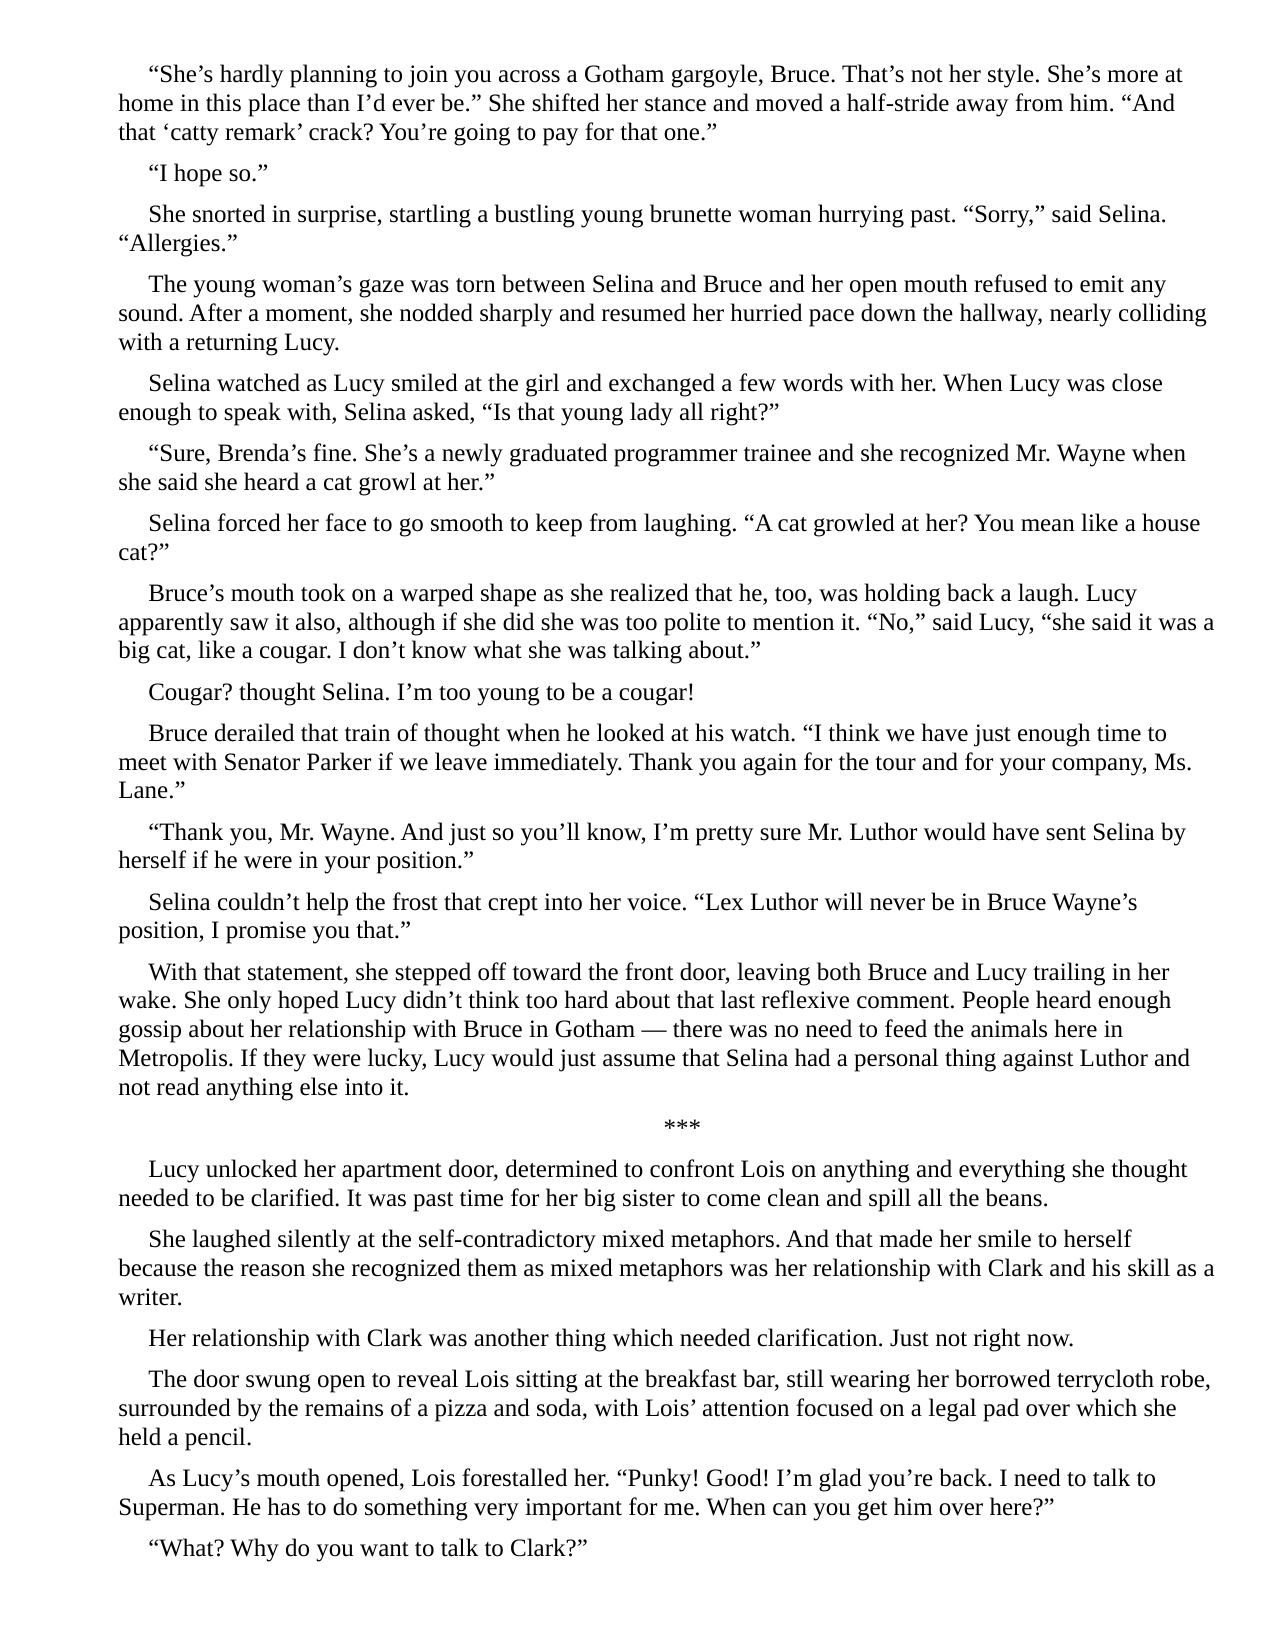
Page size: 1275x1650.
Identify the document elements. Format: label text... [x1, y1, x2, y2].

text As Lucy’s mouth opened, Lois forestalled her. “Punky! Good! I’m glad you’re back. I need to talk to Superman. He has to do something very important for me. When can you get him over here?” [118, 1463, 1216, 1520]
text She snorted in surprise, startling a bustling young brunette woman hurrying past. “Sorry,” said Selina. “Allergies.” [118, 199, 1216, 257]
text “I hope so.” [118, 158, 1216, 187]
text Selina watched as Lucy smiled at the girl and exchanged a few words with her. When Lucy was close enough to speak with, Selina asked, “Is that young lady all right?” [118, 368, 1216, 425]
text Bruce derailed that train of thought when he looked at his watch. “I think we have just enough time to meet with Senator Parker if we leave immediately. Thank you again for the tour and for your company, Ms. Lane.” [118, 718, 1216, 804]
text The door swung open to reveal Lois sitting at the breakfast bar, still wearing her borrowed terrycloth robe, surrounded by the remains of a pizza and soda, with Lois’ attention focused on a legal pad over which she held a pencil. [118, 1364, 1216, 1450]
text *** [118, 1113, 1216, 1142]
text Lucy unlocked her apartment door, determined to confront Lois on anything and everything she thought needed to be clarified. It was past time for her big sister to come clean and spill all the beans. [118, 1154, 1216, 1212]
text “Thank you, Mr. Wayne. And just so you’ll know, I’m pretty sure Mr. Luthor would have sent Selina by herself if he were in your position.” [118, 817, 1216, 874]
text “Sure, Brenda’s fine. She’s a newly graduated programmer trainee and she recognized Mr. Wayne when she said she heard a cat growl at her.” [118, 438, 1216, 495]
text Bruce’s mouth took on a warped shape as she realized that he, too, was holding back a laugh. Lucy apparently saw it also, although if she did she was too polite to mention it. “No,” said Lucy, “she said it was a big cat, like a cougar. I don’t know what she was talking about.” [118, 578, 1216, 664]
text The young woman’s gaze was torn between Selina and Bruce and her open mouth refused to emit any sound. After a moment, she nodded sharply and resumed her hurried pace down the hallway, nearly colliding with a returning Lucy. [118, 269, 1216, 355]
text Selina couldn’t help the frost that crept into her voice. “Lex Luthor will never be in Bruce Wayne’s position, I promise you that.” [118, 887, 1216, 944]
text She laughed silently at the self-contradictory mixed metaphors. And that made her smile to herself because the reason she recognized them as mixed metaphors was her relationship with Clark and his skill as a writer. [118, 1224, 1216, 1310]
text With that statement, she stepped off toward the front door, leaving both Bruce and Lucy trailing in her wake. She only hoped Lucy didn’t think too hard about that last reflexive comment. People heard enough gossip about her relationship with Bruce in Gotham — there was no need to feed the animals here in Metropolis. If they were lucky, Lucy would just assume that Selina had a personal thing against Luthor and not read anything else into it. [118, 957, 1216, 1100]
text Her relationship with Clark was another thing which needed clarification. Just not right now. [118, 1323, 1216, 1352]
text “What? Why do you want to talk to Clark?” [118, 1533, 1216, 1562]
text “She’s hardly planning to join you across a Gotham gargoyle, Bruce. That’s not her style. She’s more at home in this place than I’d ever be.” She shifted her stance and moved a half-stride away from him. “And that ‘catty remark’ crack? You’re going to pay for that one.” [118, 59, 1216, 145]
text Selina forced her face to go smooth to keep from laughing. “A cat growled at her? You mean like a house cat?” [118, 508, 1216, 565]
text Cougar? thought Selina. I’m too young to be a cougar! [118, 677, 1216, 705]
